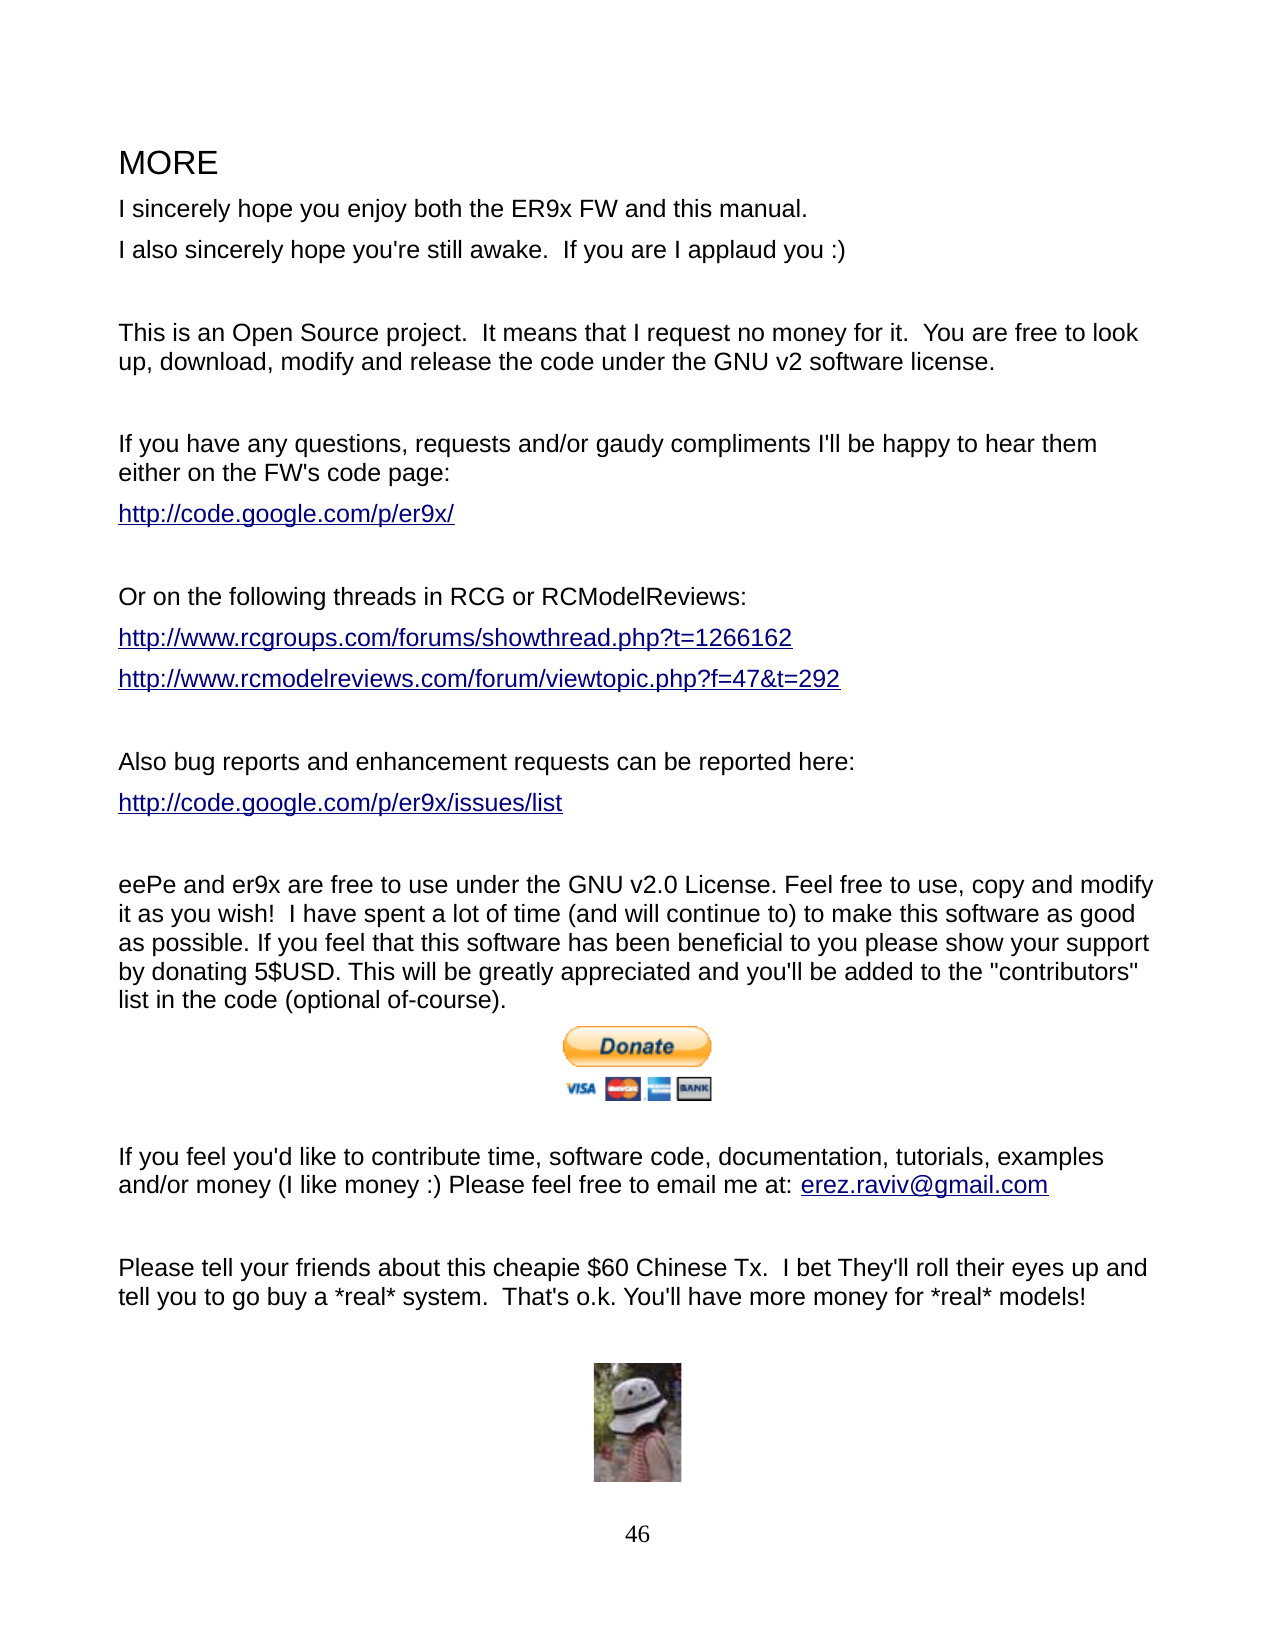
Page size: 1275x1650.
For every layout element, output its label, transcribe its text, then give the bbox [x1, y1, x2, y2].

picture [552, 1026, 723, 1101]
text Also bug reports and enhancement requests can be reported here: [118, 747, 1157, 776]
text Or on the following threads in RCG or RCModelReviews: [118, 582, 1157, 611]
text http://www.rcmodelreviews.com/forum/viewtopic.php?f=47&t=292 [118, 664, 1157, 693]
text This is an Open Source project. It means that I request no money for it. You are free to look up, download, modify and release the code under the GNU v2 software license. [118, 318, 1157, 376]
text I also sincerely hope you're still awake. If you are I applaud you :) [118, 236, 1157, 264]
picture [593, 1363, 682, 1482]
text http://code.google.com/p/er9x/issues/list [118, 788, 1157, 817]
text http://code.google.com/p/er9x/ [118, 499, 1157, 528]
text http://www.rcgroups.com/forums/showthread.php?t=1266162 [118, 623, 1157, 652]
text If you feel you'd like to contribute time, software code, documentation, tutorials, examples and/or money (I like money :) Please feel free to email me at: erez.raviv@gmail.com [118, 1141, 1157, 1199]
text I sincerely hope you enjoy both the ER9x FW and this manual. [118, 194, 1157, 223]
text Please tell your friends about this cheapie $60 Chinese Tx. I bet They'll roll their eyes up and tell you to go buy a *real* system. That's o.k. You'll have more money for *real* models! [118, 1253, 1157, 1310]
text eePe and er9x are free to use under the GNU v2.0 License. Feel free to use, copy and modify it as you wish! I have spent a lot of time (and will continue to) to make this software as good as possible. If you feel that this software has been beneficial to you please show your support by donating 5$USD. This will be greatly appreciated and you'll be added to the "contributors" list in the code (optional of-course). [118, 871, 1157, 1014]
text If you have any questions, requests and/or gaudy compliments I'll be happy to hear them either on the FW's code page: [118, 429, 1157, 487]
subtitle MORE [118, 143, 1157, 182]
